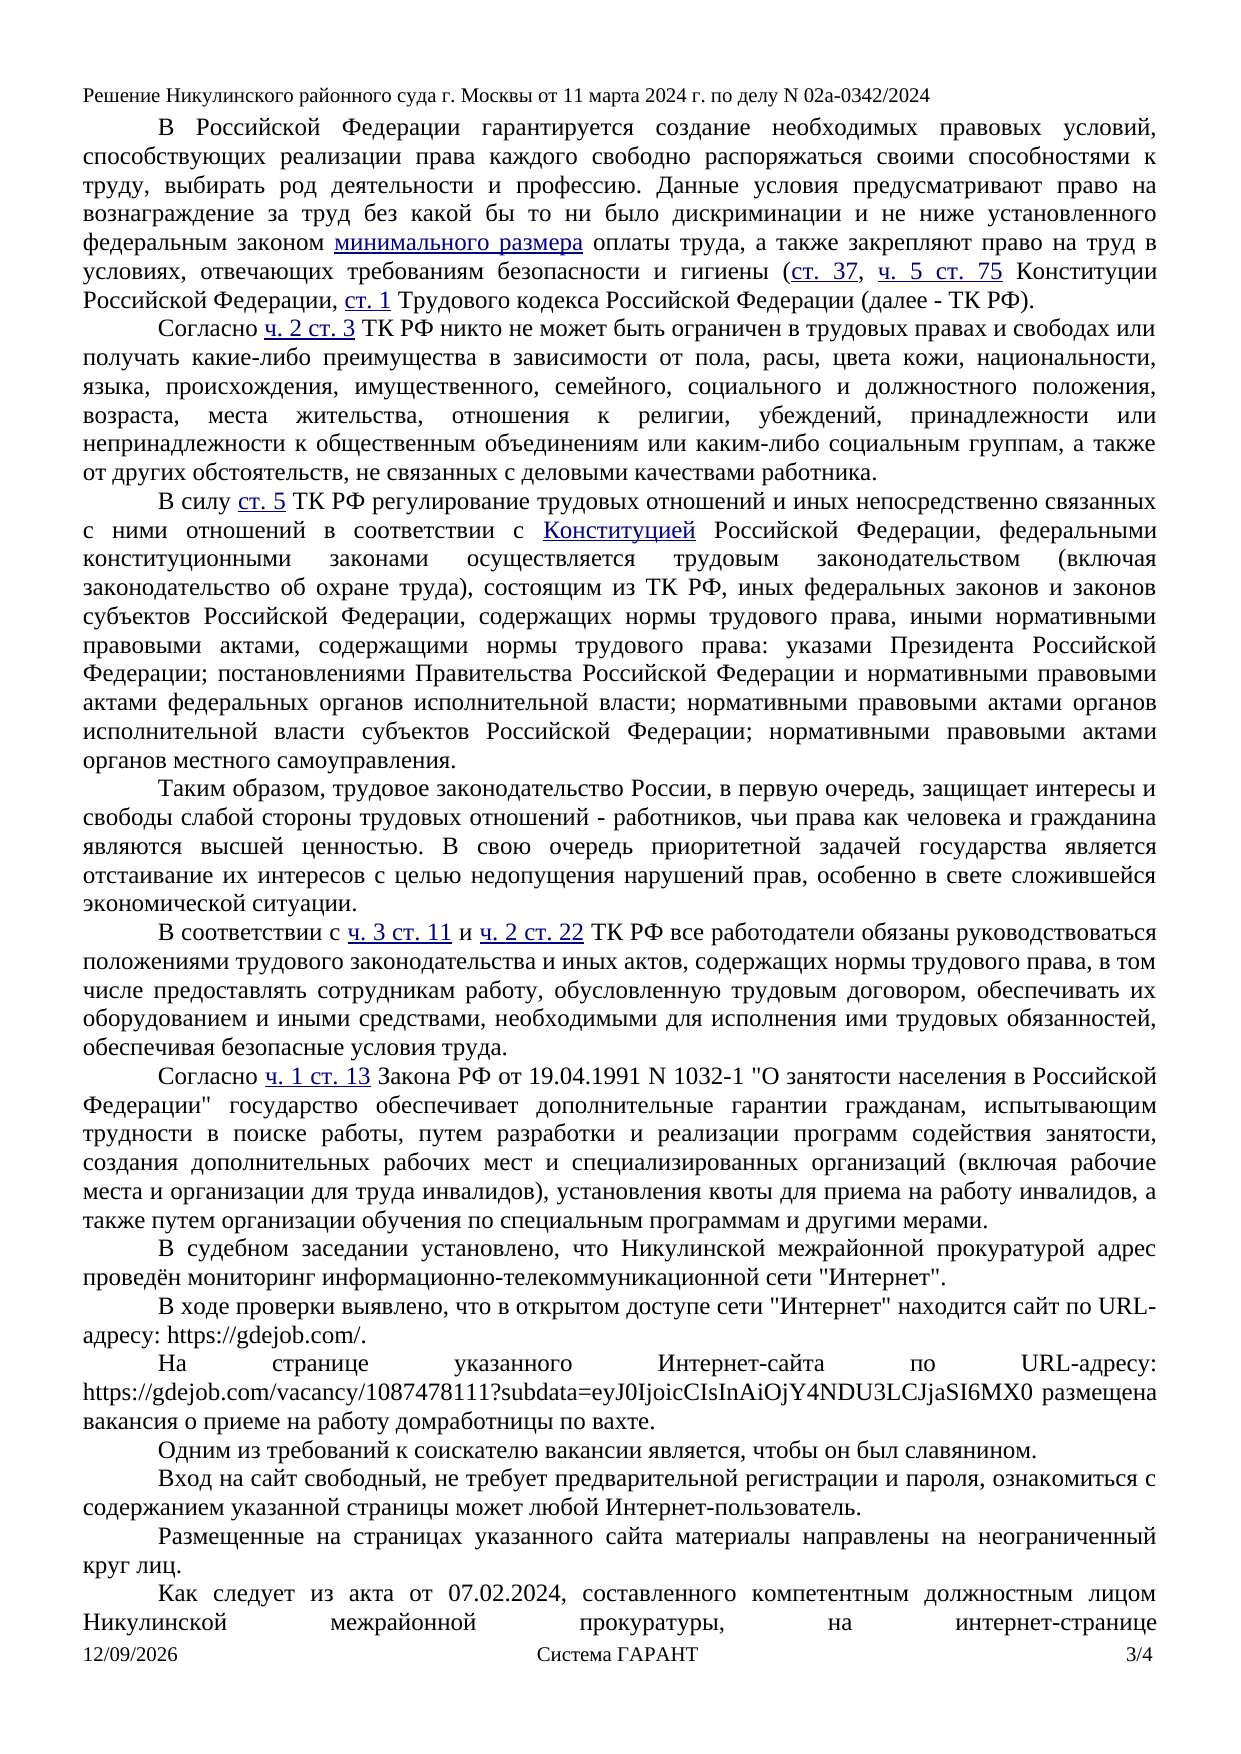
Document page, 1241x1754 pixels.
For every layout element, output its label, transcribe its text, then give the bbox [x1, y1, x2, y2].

text В соответствии с ч. 3 ст. 11 и ч. 2 ст. 22 ТК РФ все работодатели обязаны руководствоваться положениями трудового законодательства и иных актов, содержащих нормы трудового права, в том числе предоставлять сотрудникам работу, обусловленную трудовым договором, обеспечивать их оборудованием и иными средствами, необходимыми для исполнения ими трудовых обязанностей, обеспечивая безопасные условия труда. [83, 917, 1157, 1061]
text В Российской Федерации гарантируется создание необходимых правовых условий, способствующих реализации права каждого свободно распоряжаться своими способностями к труду, выбирать род деятельности и профессию. Данные условия предусматривают право на вознаграждение за труд без какой бы то ни было дискриминации и не ниже установленного федеральным законом минимального размера оплаты труда, а также закрепляют право на труд в условиях, отвечающих требованиям безопасности и гигиены (ст. 37, ч. 5 ст. 75 Конституции Российской Федерации, ст. 1 Трудового кодекса Российской Федерации (далее - ТК РФ). [83, 112, 1157, 313]
text Таким образом, трудовое законодательство России, в первую очередь, защищает интересы и свободы слабой стороны трудовых отношений - работников, чьи права как человека и гражданина являются высшей ценностью. В свою очередь приоритетной задачей государства является отстаивание их интересов с целью недопущения нарушений прав, особенно в свете сложившейся экономической ситуации. [83, 773, 1157, 917]
text Вход на сайт свободный, не требует предварительной регистрации и пароля, ознакомиться с содержанием указанной страницы может любой Интернет-пользователь. [83, 1463, 1157, 1521]
text В судебном заседании установлено, что Никулинской межрайонной прокуратурой адрес проведён мониторинг информационно-телекоммуникационной сети "Интернет". [83, 1233, 1157, 1291]
text На странице указанного Интернет-сайта по URL-адресу: https://gdejob.com/vacancy/1087478111?subdata=eyJ0IjoicCIsInAiOjY4NDU3LCJjaSI6MX0 размещена вакансия о приеме на работу домработницы по вахте. [83, 1348, 1157, 1435]
text Согласно ч. 1 ст. 13 Закона РФ от 19.04.1991 N 1032-1 "О занятости населения в Российской Федерации" государство обеспечивает дополнительные гарантии гражданам, испытывающим трудности в поиске работы, путем разработки и реализации программ содействия занятости, создания дополнительных рабочих мест и специализированных организаций (включая рабочие места и организации для труда инвалидов), установления квоты для приема на работу инвалидов, а также путем организации обучения по специальным программам и другими мерами. [83, 1061, 1157, 1233]
text Как следует из акта от 07.02.2024, составленного компетентным должностным лицом Никулинской межрайонной прокуратуры, на интернет-странице [83, 1578, 1157, 1636]
text В силу ст. 5 ТК РФ регулирование трудовых отношений и иных непосредственно связанных с ними отношений в соответствии с Конституцией Российской Федерации, федеральными конституционными законами осуществляется трудовым законодательством (включая законодательство об охране труда), состоящим из ТК РФ, иных федеральных законов и законов субъектов Российской Федерации, содержащих нормы трудового права, иными нормативными правовыми актами, содержащими нормы трудового права: указами Президента Российской Федерации; постановлениями Правительства Российской Федерации и нормативными правовыми актами федеральных органов исполнительной власти; нормативными правовыми актами органов исполнительной власти субъектов Российской Федерации; нормативными правовыми актами органов местного самоуправления. [83, 486, 1157, 773]
text Согласно ч. 2 ст. 3 ТК РФ никто не может быть ограничен в трудовых правах и свободах или получать какие-либо преимущества в зависимости от пола, расы, цвета кожи, национальности, языка, происхождения, имущественного, семейного, социального и должностного положения, возраста, места жительства, отношения к религии, убеждений, принадлежности или непринадлежности к общественным объединениям или каким-либо социальным группам, а также от других обстоятельств, не связанных с деловыми качествами работника. [83, 313, 1157, 486]
text В ходе проверки выявлено, что в открытом доступе сети "Интернет" находится сайт по URL-адресу: https://gdejob.com/. [83, 1291, 1157, 1348]
text Одним из требований к соискателю вакансии является, чтобы он был славянином. [83, 1435, 1157, 1463]
text Размещенные на страницах указанного сайта материалы направлены на неограниченный круг лиц. [83, 1521, 1157, 1578]
